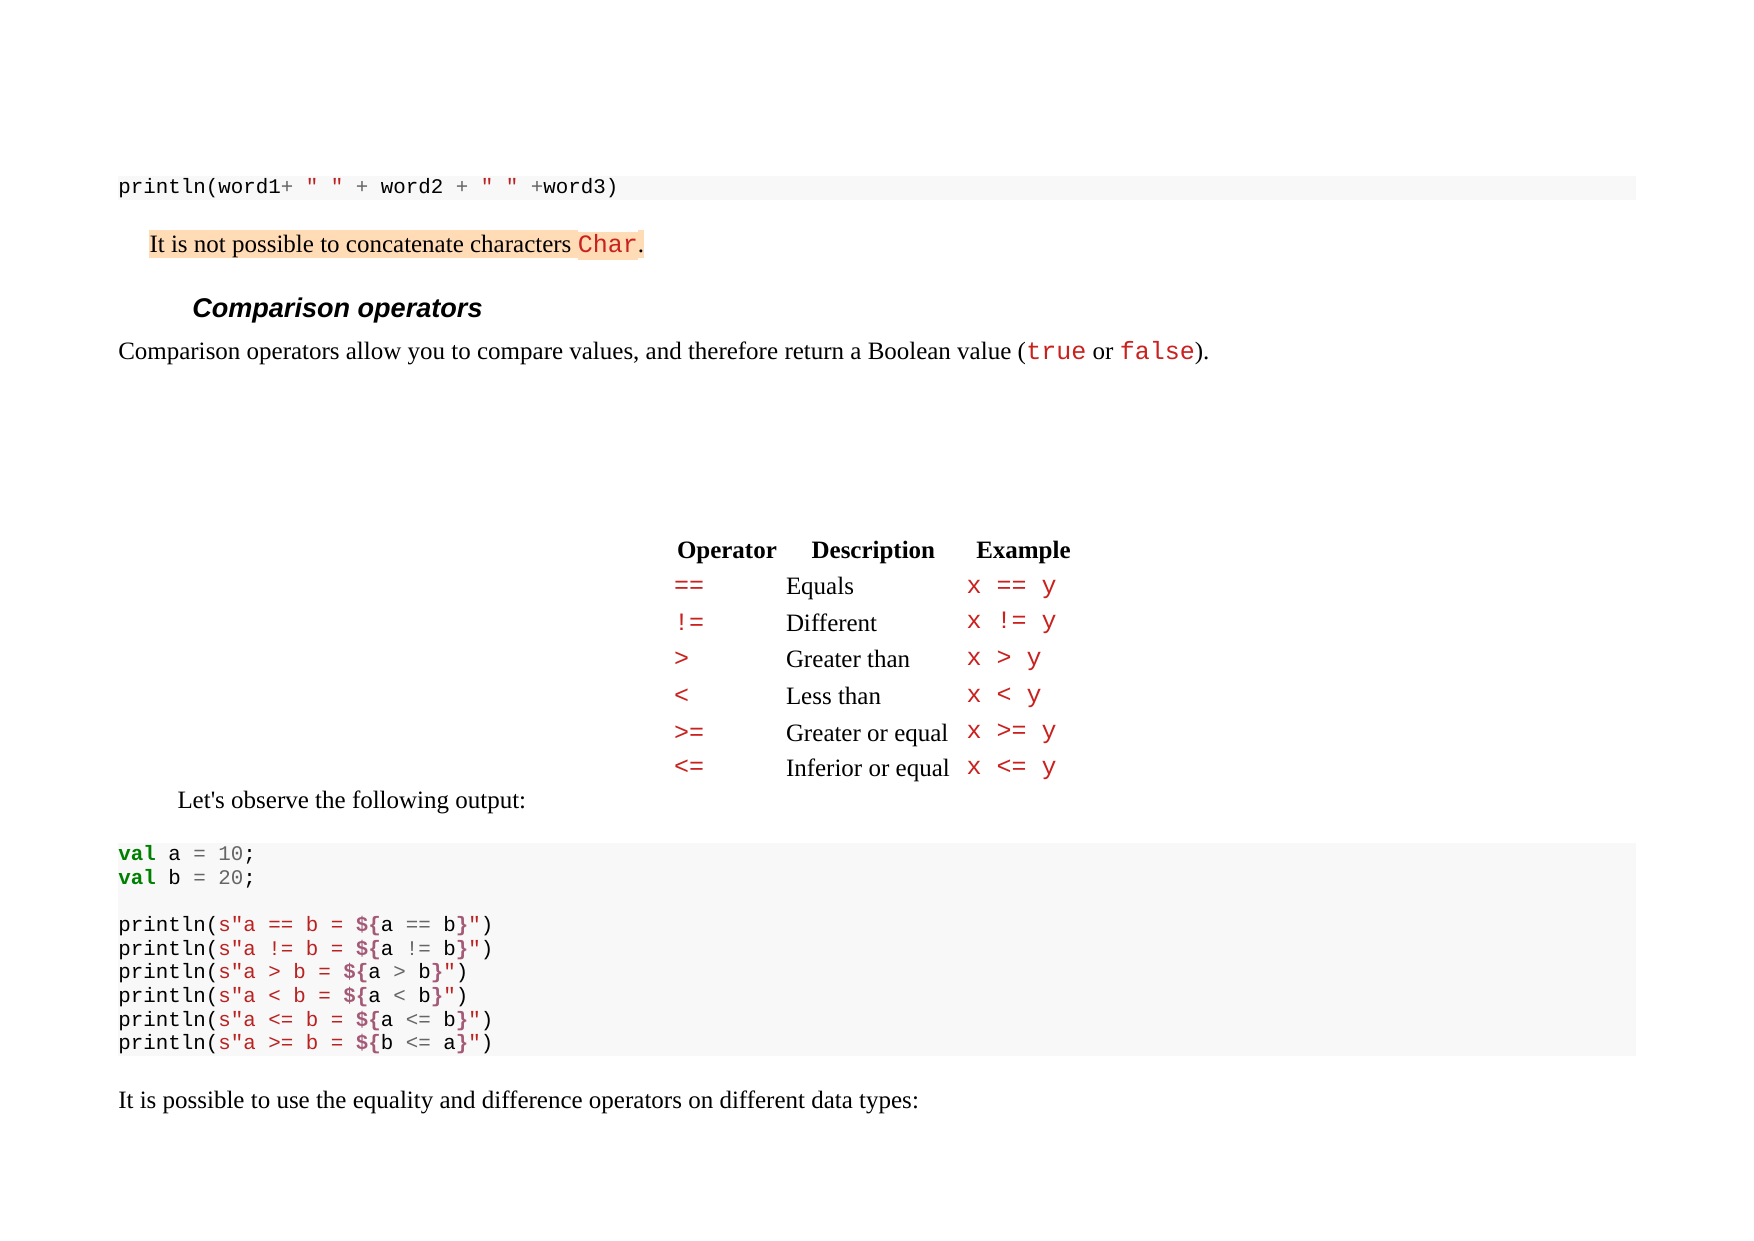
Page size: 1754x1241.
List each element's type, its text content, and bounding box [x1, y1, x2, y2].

table_cell == [671, 567, 783, 604]
text println(s"a != b = ${a != b}") [118, 938, 1636, 961]
table_cell Equals [783, 567, 963, 604]
text It is not possible to concatenate characters Char. [118, 229, 1636, 260]
subtitle Comparison operators [118, 292, 1636, 323]
table_cell x >= y [964, 714, 1083, 750]
text println(word1+ " " + word2 + " " +word3) [118, 176, 1636, 200]
table_cell x < y [964, 677, 1083, 714]
text println(s"a >= b = ${b <= a}") [118, 1032, 1636, 1056]
table_header Example [964, 533, 1083, 567]
text It is possible to use the equality and difference operators on different data types: [118, 1085, 1636, 1114]
text val b = 20; [118, 867, 1636, 890]
table_cell Greater or equal [783, 714, 963, 750]
table_header Description [783, 533, 963, 567]
table_cell != [671, 604, 783, 640]
table_cell <= [671, 750, 783, 785]
table_cell x != y [964, 604, 1083, 640]
text val a = 10; [118, 843, 1636, 867]
table_cell x == y [964, 567, 1083, 604]
table_cell Different [783, 604, 963, 640]
table_header Operator [671, 533, 783, 567]
table_cell Greater than [783, 640, 963, 677]
text println(s"a < b = ${a < b}") [118, 985, 1636, 1009]
table_cell >= [671, 714, 783, 750]
text Let's observe the following output: [177, 785, 1577, 814]
table_cell x <= y [964, 750, 1083, 785]
table_cell < [671, 677, 783, 714]
table_cell > [671, 640, 783, 677]
text println(s"a <= b = ${a <= b}") [118, 1009, 1636, 1032]
table_cell Inferior or equal [783, 750, 963, 785]
text Comparison operators allow you to compare values, and therefore return a Boolean value (true or false). [118, 336, 1636, 367]
table_cell Less than [783, 677, 963, 714]
table_cell x > y [964, 640, 1083, 677]
text println(s"a > b = ${a > b}") [118, 961, 1636, 985]
text println(s"a == b = ${a == b}") [118, 914, 1636, 938]
